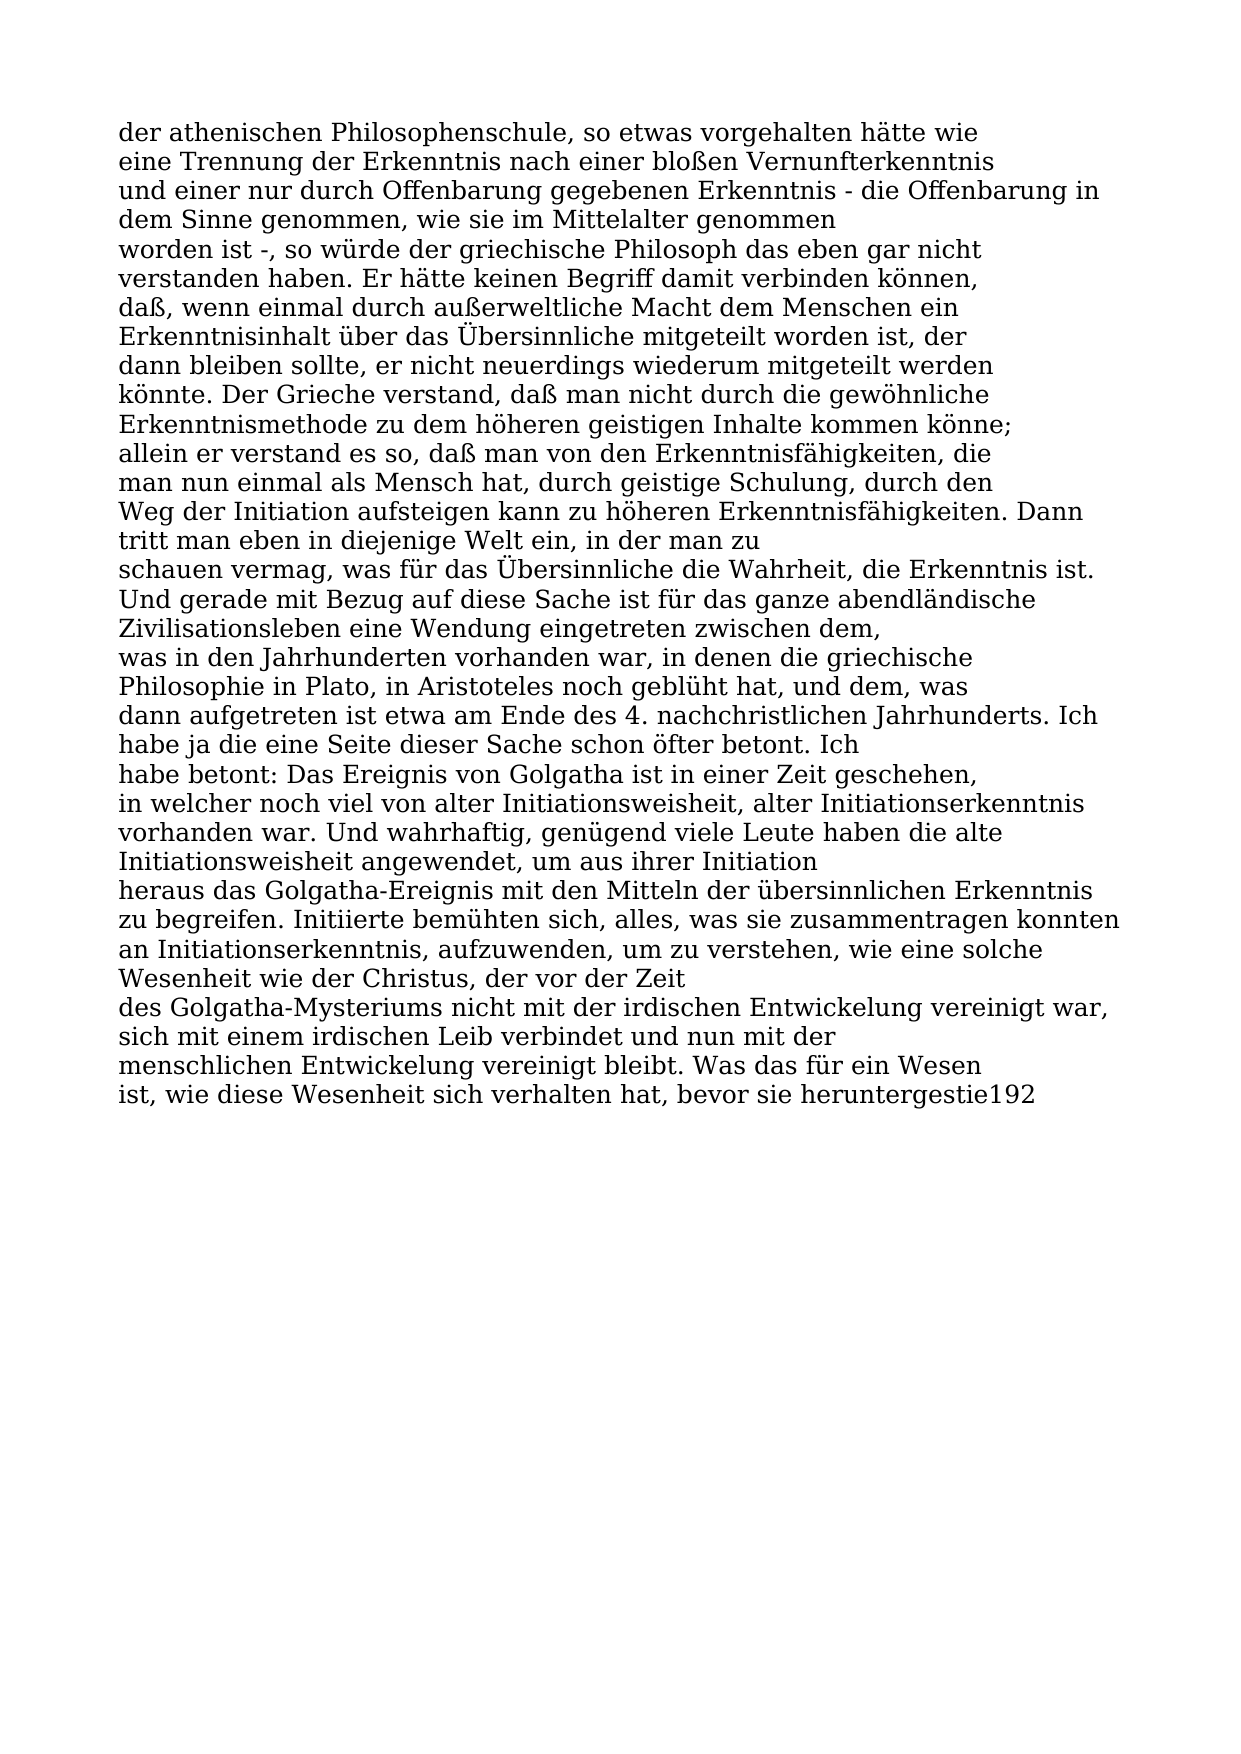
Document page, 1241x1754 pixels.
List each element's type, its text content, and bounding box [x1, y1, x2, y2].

text des Golgatha-Mysteriums nicht mit der irdischen Entwickelung vereinigt war, sich mit einem irdischen Leib verbindet und nun mit der [118, 993, 1122, 1051]
text dann aufgetreten ist etwa am Ende des 4. nachchristlichen Jahrhunderts. Ich habe ja die eine Seite dieser Sache schon öfter betont. Ich [118, 701, 1122, 760]
text dann bleiben sollte, er nicht neuerdings wiederum mitgeteilt werden [118, 351, 1122, 381]
text und einer nur durch Offenbarung gegebenen Erkenntnis - die Offenbarung in dem Sinne genommen, wie sie im Mittelalter genommen [118, 176, 1122, 235]
text daß, wenn einmal durch außerweltliche Macht dem Menschen ein [118, 293, 1122, 322]
text Philosophie in Plato, in Aristoteles noch geblüht hat, und dem, was [118, 672, 1122, 701]
text menschlichen Entwickelung vereinigt bleibt. Was das für ein Wesen [118, 1051, 1122, 1081]
text allein er verstand es so, daß man von den Erkenntnisfähigkeiten, die [118, 439, 1122, 468]
text man nun einmal als Mensch hat, durch geistige Schulung, durch den [118, 468, 1122, 497]
text könnte. Der Grieche verstand, daß man nicht durch die gewöhnliche [118, 381, 1122, 410]
text schauen vermag, was für das Übersinnliche die Wahrheit, die Erkenntnis ist. [118, 556, 1122, 585]
text eine Trennung der Erkenntnis nach einer bloßen Vernunfterkenntnis [118, 147, 1122, 176]
text habe betont: Das Ereignis von Golgatha ist in einer Zeit geschehen, [118, 760, 1122, 789]
text was in den Jahrhunderten vorhanden war, in denen die griechische [118, 643, 1122, 672]
text in welcher noch viel von alter Initiationsweisheit, alter Initiationserkenntnis vorhanden war. Und wahrhaftig, genügend viele Leute haben die alte Initiationsweisheit angewendet, um aus ihrer Initiation [118, 789, 1122, 876]
text Weg der Initiation aufsteigen kann zu höheren Erkenntnisfähigkeiten. Dann tritt man eben in diejenige Welt ein, in der man zu [118, 497, 1122, 556]
text Erkenntnismethode zu dem höheren geistigen Inhalte kommen könne; [118, 410, 1122, 439]
text worden ist -, so würde der griechische Philosoph das eben gar nicht [118, 235, 1122, 264]
text Erkenntnisinhalt über das Übersinnliche mitgeteilt worden ist, der [118, 322, 1122, 351]
text Und gerade mit Bezug auf diese Sache ist für das ganze abendländische Zivilisationsleben eine Wendung eingetreten zwischen dem, [118, 585, 1122, 643]
text der athenischen Philosophenschule, so etwas vorgehalten hätte wie [118, 118, 1122, 147]
text heraus das Golgatha-Ereignis mit den Mitteln der übersinnlichen Erkenntnis zu begreifen. Initiierte bemühten sich, alles, was sie zusammentragen konnten an Initiationserkenntnis, aufzuwenden, um zu verstehen, wie eine solche Wesenheit wie der Christus, der vor der Zeit [118, 876, 1122, 993]
text verstanden haben. Er hätte keinen Begriff damit verbinden können, [118, 264, 1122, 293]
text ist, wie diese Wesenheit sich verhalten hat, bevor sie heruntergestie192 [118, 1081, 1122, 1110]
